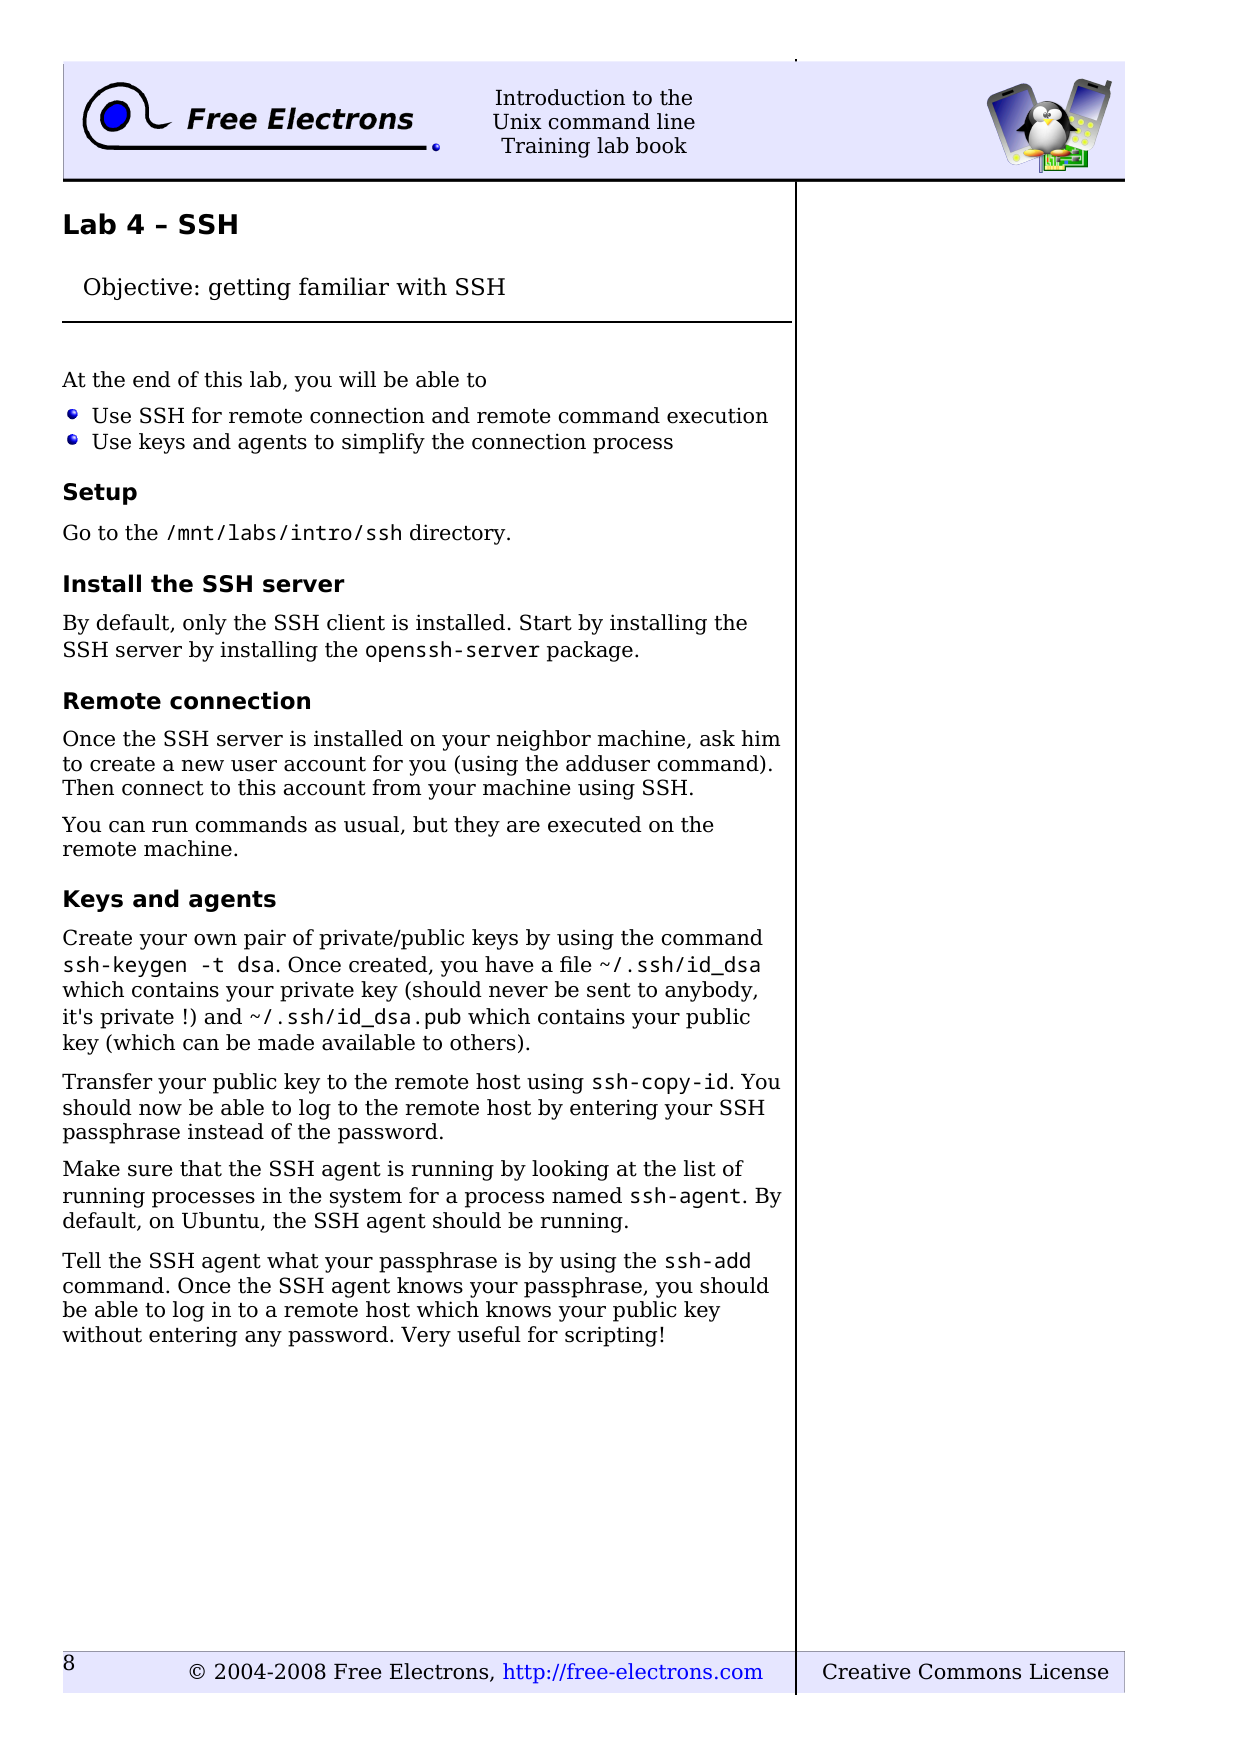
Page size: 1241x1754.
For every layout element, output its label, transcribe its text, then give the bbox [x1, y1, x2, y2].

subtitle Setup [62, 479, 792, 506]
subtitle Lab 4 – SSH [62, 209, 792, 241]
text By default, only the SSH client is installed. Start by installing the SSH server by installing the openssh-server package. [62, 611, 792, 663]
list Use keys and agents to simplify the connection process [62, 429, 792, 454]
text You can run commands as usual, but they are executed on the remote machine. [62, 813, 792, 861]
subtitle Keys and agents [62, 886, 792, 913]
text At the end of this lab, you will be able to [62, 368, 792, 392]
picture [63, 430, 81, 450]
picture [63, 405, 81, 424]
text Make sure that the SSH agent is running by looking at the list of running processes in the system for a process named ssh-agent. By default, on Ubuntu, the SSH agent should be running. [62, 1157, 792, 1233]
subtitle Install the SSH server [62, 572, 792, 598]
text Tell the SSH agent what your passphrase is by using the ssh-add command. Once the SSH agent knows your passphrase, you should be able to log in to a remote host which knows your public key without entering any password. Very useful for scripting! [62, 1246, 792, 1347]
subtitle Remote connection [62, 688, 792, 715]
text Create your own pair of private/public keys by using the command ssh-keygen -t dsa. Once created, you have a file ~/.ssh/id_dsa which contains your private key (should never be sent to anybody, it's private !) and ~/.ssh/id_dsa.pub which contains your public key (which can be made available to others). [62, 926, 792, 1055]
picture [77, 74, 443, 157]
text Objective: getting familiar with SSH [62, 253, 792, 321]
list Use SSH for remote connection and remote command execution [62, 404, 792, 429]
text Transfer your public key to the remote host using ssh-copy-id. You should now be able to log to the remote host by entering your SSH passphrase instead of the password. [62, 1067, 792, 1144]
text Go to the /mnt/labs/intro/ssh directory. [62, 518, 792, 547]
picture [980, 67, 1118, 181]
text Once the SSH server is installed on your neighbor machine, ask him to create a new user account for you (using the adduser command). Then connect to this account from your machine using SSH. [62, 728, 792, 800]
